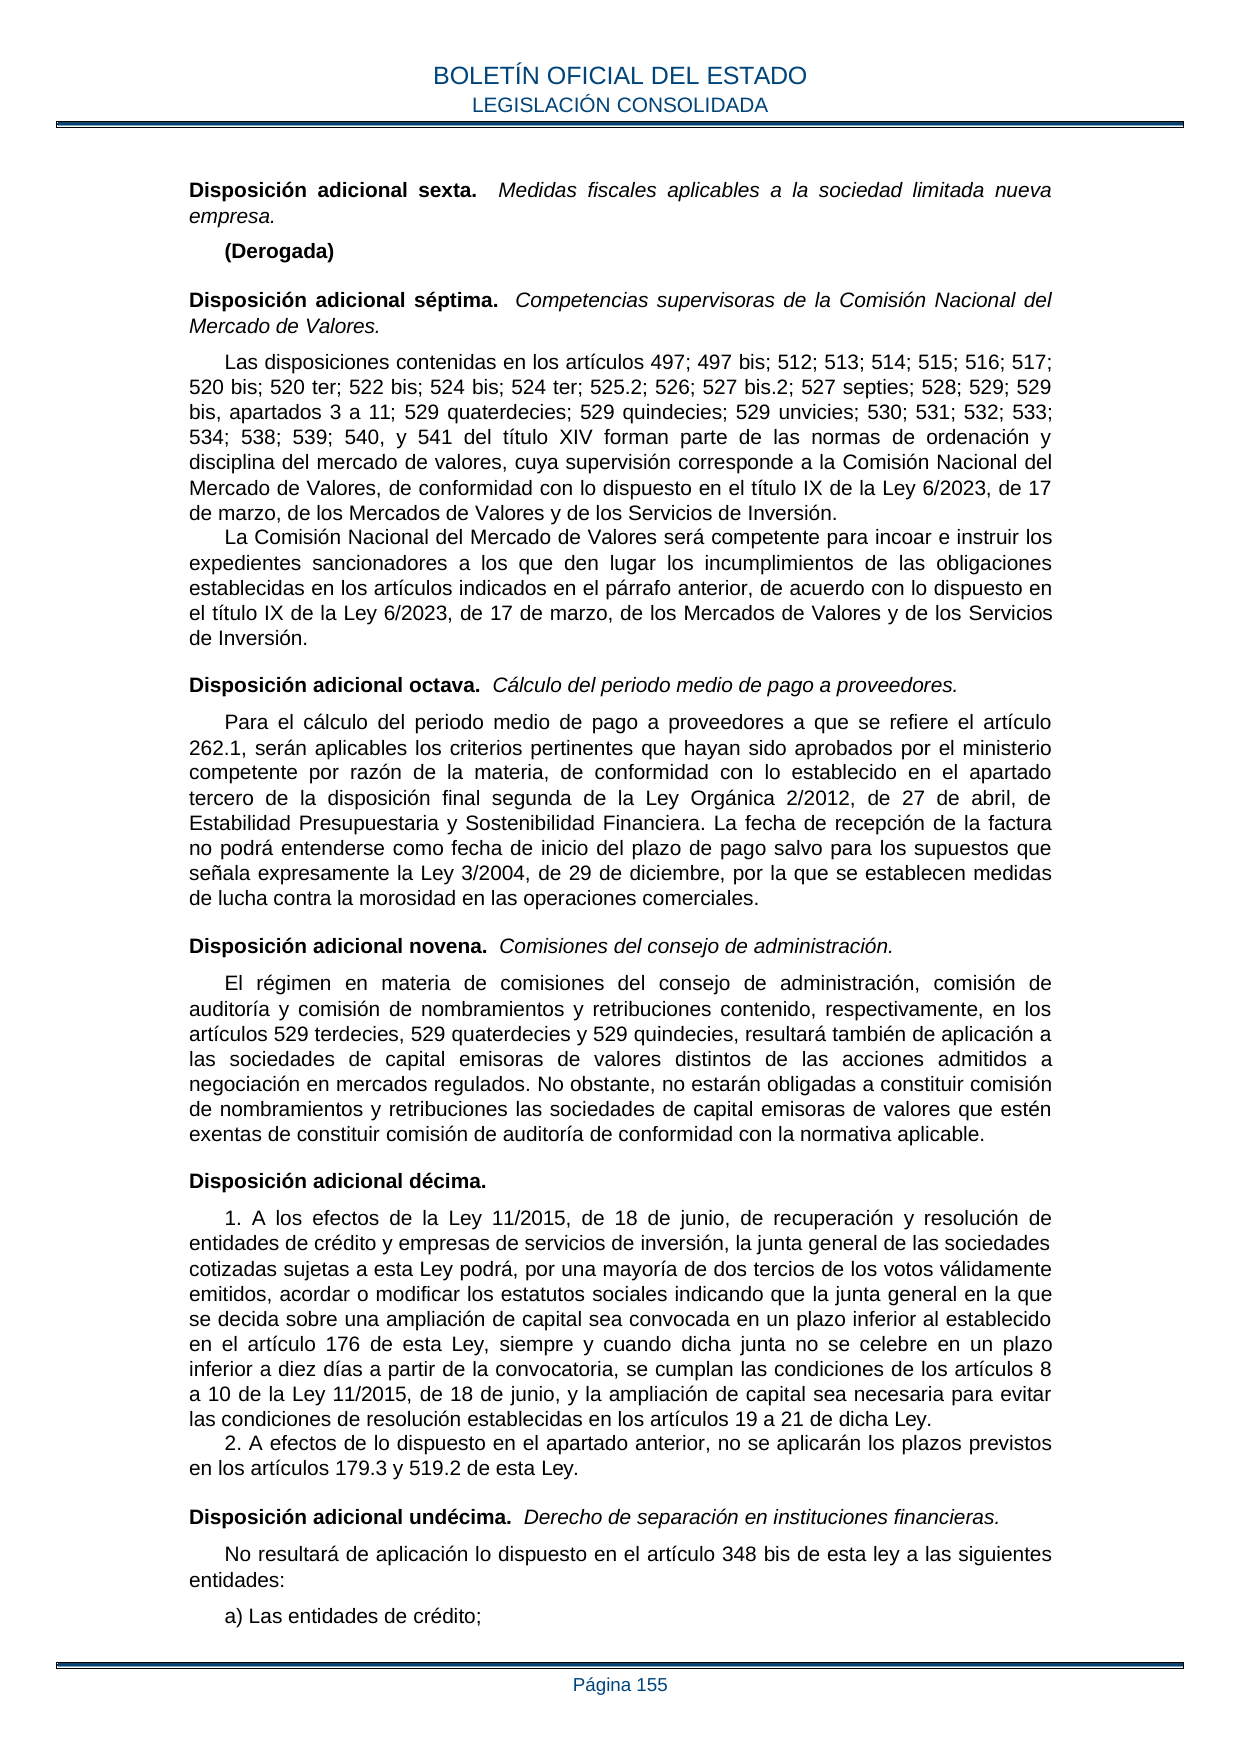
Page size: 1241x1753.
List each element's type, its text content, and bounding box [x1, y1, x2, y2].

text Disposición adicional sexta. Medidas fiscales aplicables a la sociedad limitada nueva [189, 173, 1076, 203]
text empresa. [189, 203, 1076, 228]
text de Inversión. [189, 625, 1076, 650]
text 5 [189, 371, 201, 396]
text negociación en mercados regulados. No obstante, no estarán obligadas a constituir comisión [189, 1071, 1076, 1096]
text en los artículos 179.3 y 519.2 de esta Ley. [189, 1452, 604, 1482]
text se decida sobre una ampliación de capital sea convocada en un plazo inferior al establecido [189, 1307, 1076, 1332]
text Disposición adicional séptima. Competencias supervisoras de la Comisión Nacional del [189, 284, 1076, 313]
text El régimen en materia de comisiones del consejo de administración, comisión de [224, 966, 1076, 996]
text exentas de constituir comisión de auditoría de conformidad con la normativa aplicable. [189, 1121, 1076, 1146]
picture [57, 1663, 1183, 1668]
text Disposición adicional undécima. Derecho de separación en instituciones financieras. [189, 1501, 1026, 1530]
text auditoría y comisión de nombramientos y retribuciones contenido, respectivamente, en los [189, 996, 1076, 1021]
text expedientes sancionadores a los que den lugar los incumplimientos de las obligaciones [189, 550, 1076, 575]
text entidades: [189, 1567, 1076, 1592]
text No resultará de aplicación lo dispuesto en el artículo 348 bis de esta ley a las siguientes [224, 1537, 1076, 1567]
text 262.1, serán aplicables los criterios pertinentes que hayan sido aprobados por el ministerio [189, 736, 1076, 756]
text Disposición adicional octava. Cálculo del periodo medio de pago a proveedores. [189, 669, 984, 699]
text establecidas en los artículos indicados en el párrafo anterior, de acuerdo con lo dispuesto en [189, 575, 1076, 600]
text disciplina del mercado de valores, cuya supervisión corresponde a la Comisión Nacional del [189, 446, 1076, 475]
text Estabilidad Presupuestaria y Sostenibilidad Financiera. La fecha de recepción de la factura [189, 811, 1076, 836]
text las condiciones de resolución establecidas en los artículos 19 a 21 de dicha Ley. [189, 1407, 1076, 1432]
text de marzo, de los Mercados de Valores y de los Servicios de Inversión. [189, 500, 1076, 525]
text a 10 de la Ley 11/2015, de 18 de junio, y la ampliación de capital sea necesaria para evitar [189, 1382, 1076, 1407]
text las sociedades de capital emisoras de valores distintos de las acciones admitidos a [189, 1046, 1076, 1071]
text 34; 538; 539; 540, y 541 del título XIV forman parte de las normas de ordenación y [201, 421, 1076, 446]
text BOLETÍN OFICIAL DEL ESTADO [433, 56, 832, 92]
text bis, apartados 3 a 11; 529 quaterdecies; 529 quindecies; 529 unvicies; 530; 531; 532; 533; [189, 396, 1076, 421]
text 5 [189, 421, 201, 446]
text . A efectos de lo dispuesto en el apartado anterior, no se aplicarán los plazos previstos [236, 1427, 1076, 1457]
text inferior a diez días a partir de la convocatoria, se cumplan las condiciones de los artículos 8 [189, 1357, 1076, 1382]
text a) Las entidades de crédito; [224, 1600, 506, 1629]
text emitidos, acordar o modificar los estatutos sociales indicando que la junta general en la que [189, 1282, 1076, 1307]
picture [57, 122, 1183, 127]
text Disposición adicional novena. Comisiones del consejo de administración. [189, 929, 919, 959]
text señala expresamente la Ley 3/2004, de 29 de diciembre, por la que se establecen medidas [189, 861, 1076, 886]
text La Comisión Nacional del Mercado de Valores será competente para incoar e instruir los [224, 521, 1076, 550]
text Para el cálculo del periodo medio de pago a proveedores a que se refiere el artículo [224, 706, 1076, 736]
text 2 [224, 1427, 236, 1452]
text cotizadas sujetas a esta Ley podrá, por una mayoría de dos tercios de los votos válidamente [189, 1257, 1076, 1282]
text Página 155 [573, 1670, 692, 1697]
text en el artículo 176 de esta Ley, siempre y cuando dicha junta no se celebre en un plazo [189, 1332, 1076, 1357]
text de lucha contra la morosidad en las operaciones comerciales. [189, 886, 1076, 911]
text Mercado de Valores. [189, 313, 1076, 338]
text artículos 529 terdecies, 529 quaterdecies y 529 quindecies, resultará también de aplicación a [189, 1021, 1076, 1046]
text el título IX de la Ley 6/2023, de 17 de marzo, de los Mercados de Valores y de los Servicios [189, 600, 1076, 625]
text tercero de la disposición final segunda de la Ley Orgánica 2/2012, de 27 de abril, de [189, 786, 1076, 811]
text 1. A los efectos de la Ley 11/2015, de 18 de junio, de recuperación y resolución de [224, 1202, 1076, 1227]
text LEGISLACIÓN CONSOLIDADA [472, 89, 793, 118]
text Las disposiciones contenidas en los artículos 497; 497 bis; 512; 513; 514; 515; 516; 517; [224, 346, 1076, 371]
text de nombramientos y retribuciones las sociedades de capital emisoras de valores que estén [189, 1096, 1076, 1121]
text Mercado de Valores, de conformidad con lo dispuesto en el título IX de la Ley 6/2023, de 17 [189, 475, 1076, 500]
text (Derogada) [224, 235, 359, 265]
text no podrá entenderse como fecha de inicio del plazo de pago salvo para los supuestos que [189, 836, 1076, 861]
text entidades de crédito y empresas de servicios de inversión, la junta general de las sociedades [189, 1227, 1076, 1257]
text Disposición adicional décima. [189, 1165, 512, 1195]
text competente por razón de la materia, de conformidad con lo establecido en el apartado [189, 756, 1076, 786]
text 20 bis; 520 ter; 522 bis; 524 bis; 524 ter; 525.2; 526; 527 bis.2; 527 septies; 528; 529; 529 [201, 371, 1076, 396]
